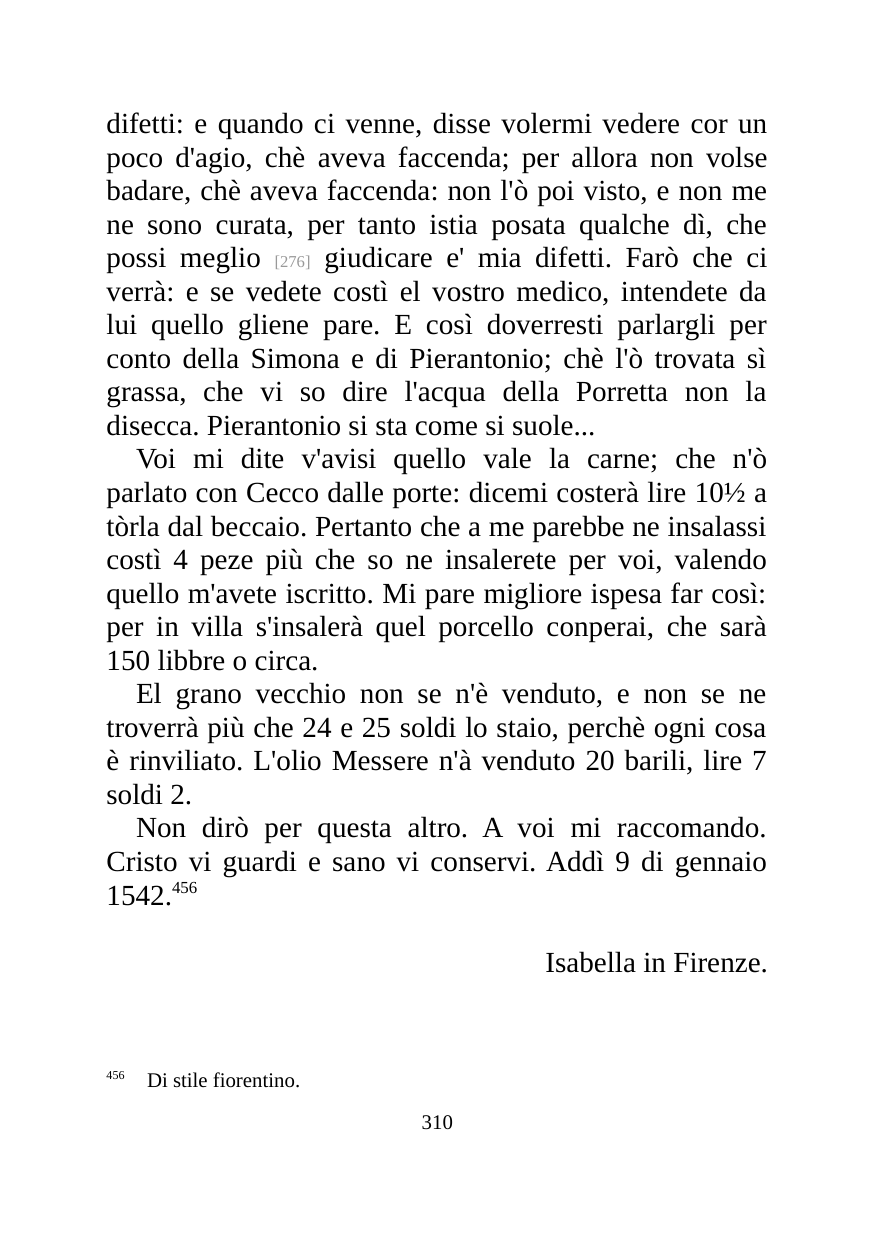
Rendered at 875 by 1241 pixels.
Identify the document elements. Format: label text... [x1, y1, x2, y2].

text Non dirò per questa altro. A voi mi raccomando. Cristo vi guardi e sano vi conservi. Addì 9 di gennaio 1542. [106, 811, 768, 911]
text difetti: e quando ci venne, disse volermi vedere cor un poco d'agio, chè aveva faccenda; per allora non volse badare, chè aveva faccenda: non l'ò poi visto, e non me ne sono curata, per tanto istia posata qualche dì, che possi meglio [276] giudicare e' mia difetti. Farò che ci verrà: e se vedete costì el vostro medico, intendete da lui quello gliene pare. E così doverresti parlargli per conto della Simona e di Pierantonio; chè l'ò trovata sì grassa, che vi so dire l'acqua della Porretta non la disecca. Pierantonio si sta come si suole... [106, 106, 768, 442]
text Voi mi dite v'avisi quello vale la carne; che n'ò parlato con Cecco dalle porte: dicemi costerà lire 10½ a tòrla dal beccaio. Pertanto che a me parebbe ne insalassi costì 4 peze più che so ne insalerete per voi, valendo quello m'avete iscritto. Mi pare migliore ispesa far così: per in villa s'insalerà quel porcello conperai, che sarà 150 libbre o circa. [106, 442, 768, 676]
text El grano vecchio non se n'è venduto, e non se ne troverrà più che 24 e 25 soldi lo staio, perchè ogni cosa è rinviliato. L'olio Messere n'à venduto 20 barili, lire 7 soldi 2. [106, 676, 768, 811]
text Isabella in Firenze. [106, 945, 768, 978]
text Di stile fiorentino. [106, 1068, 768, 1092]
